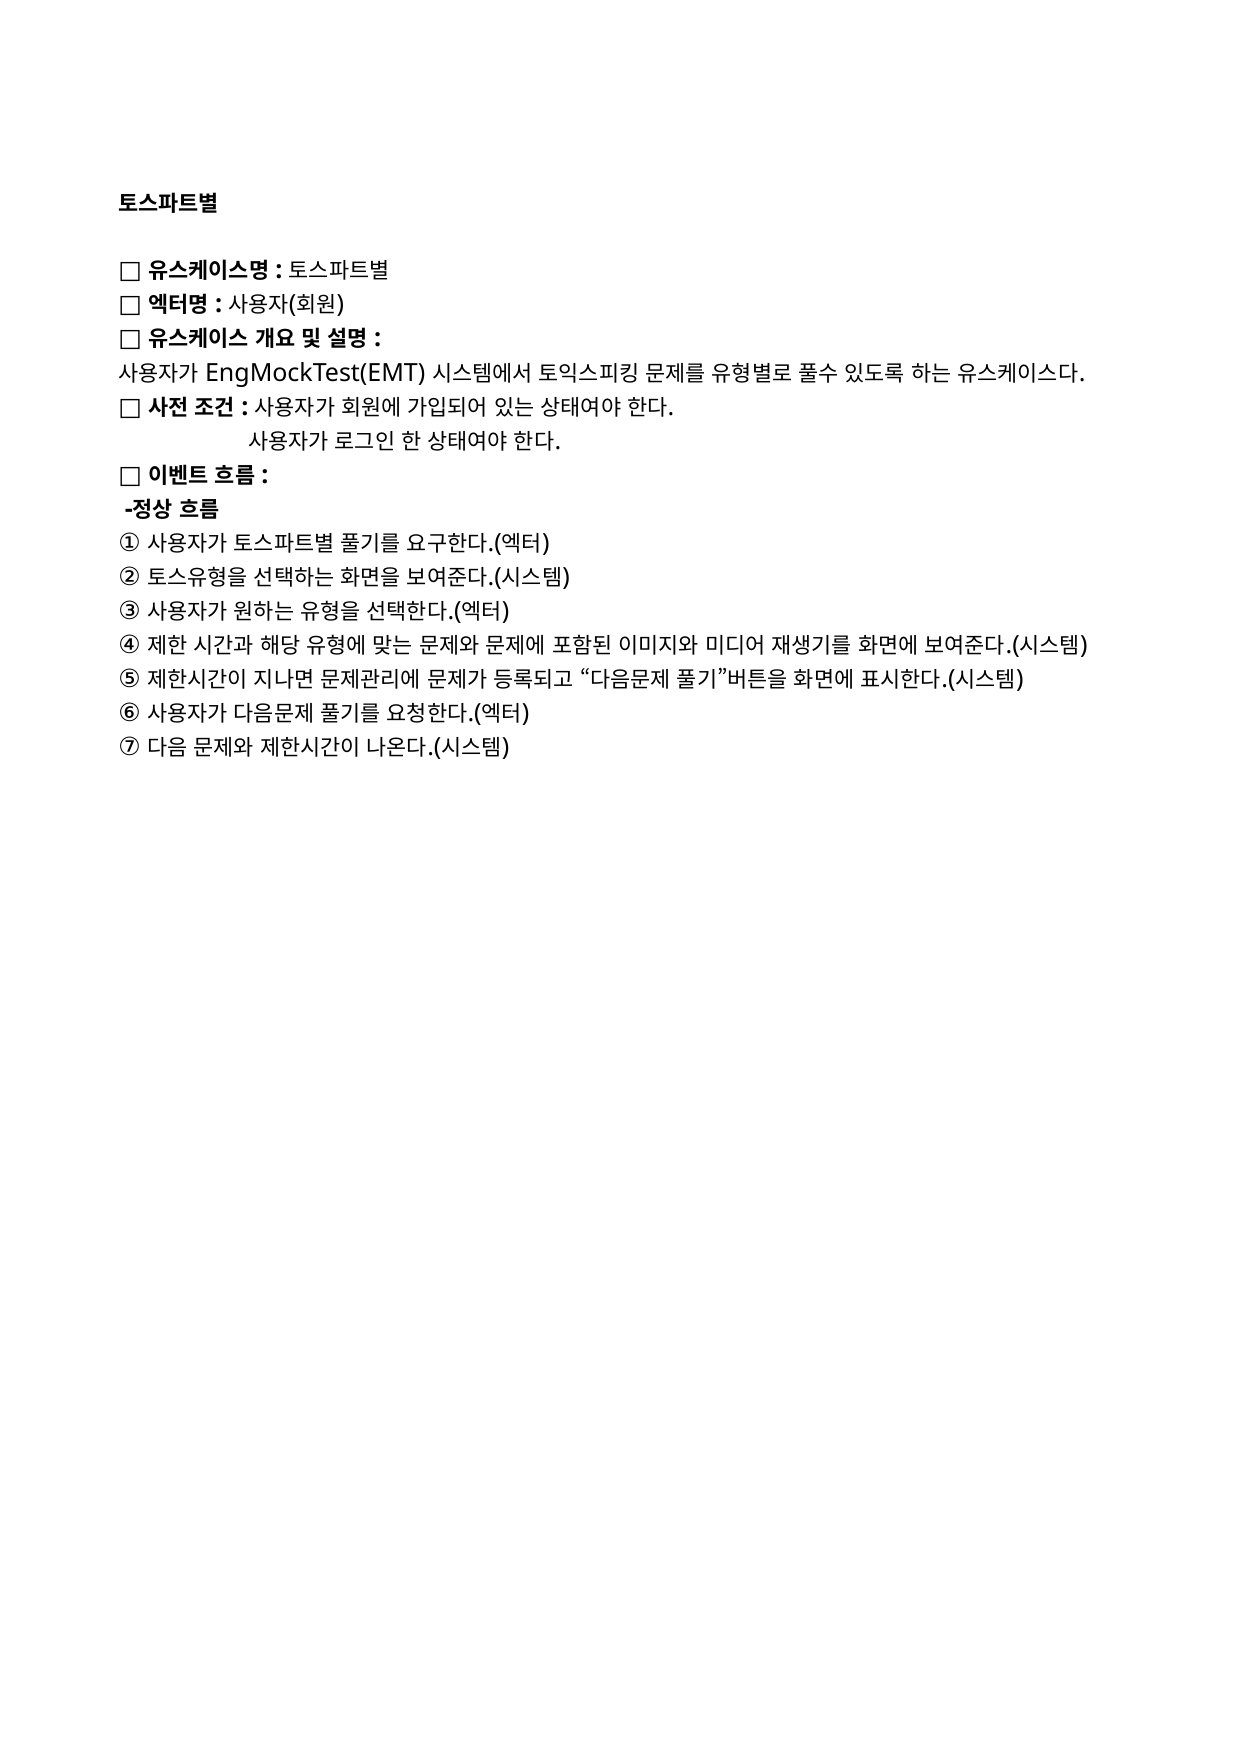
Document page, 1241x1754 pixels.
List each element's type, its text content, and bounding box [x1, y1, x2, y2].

text 토스파트별 [118, 186, 1122, 218]
text □ 유스케이스 개요 및 설명 : [118, 320, 1122, 354]
text ③ 사용자가 원하는 유형을 선택한다.(엑터) [118, 593, 1122, 627]
text 사용자가 EngMockTest(EMT) 시스템에서 토익스피킹 문제를 유형별로 풀수 있도록 하는 유스케이스다. [118, 354, 1122, 388]
text □ 유스케이스명 : 토스파트별 [118, 252, 1122, 286]
text ⑤ 제한시간이 지나면 문제관리에 문제가 등록되고 “다음문제 풀기”버튼을 화면에 표시한다.(시스템) [118, 661, 1122, 695]
text □ 사전 조건 : 사용자가 회원에 가입되어 있는 상태여야 한다. [118, 388, 1122, 422]
text ② 토스유형을 선택하는 화면을 보여준다.(시스템) [118, 558, 1122, 593]
text ④ 제한 시간과 해당 유형에 맞는 문제와 문제에 포함된 이미지와 미디어 재생기를 화면에 보여준다.(시스템) [118, 627, 1122, 661]
text 사용자가 로그인 한 상태여야 한다. [118, 422, 1122, 456]
text □ 엑터명 : 사용자(회원) [118, 286, 1122, 320]
text -정상 흐름 [118, 490, 1122, 524]
text □ 이벤트 흐름 : [118, 456, 1122, 490]
text ① 사용자가 토스파트별 풀기를 요구한다.(엑터) [118, 524, 1122, 558]
text ⑥ 사용자가 다음문제 풀기를 요청한다.(엑터) [118, 695, 1122, 729]
text ⑦ 다음 문제와 제한시간이 나온다.(시스템) [118, 729, 1122, 763]
